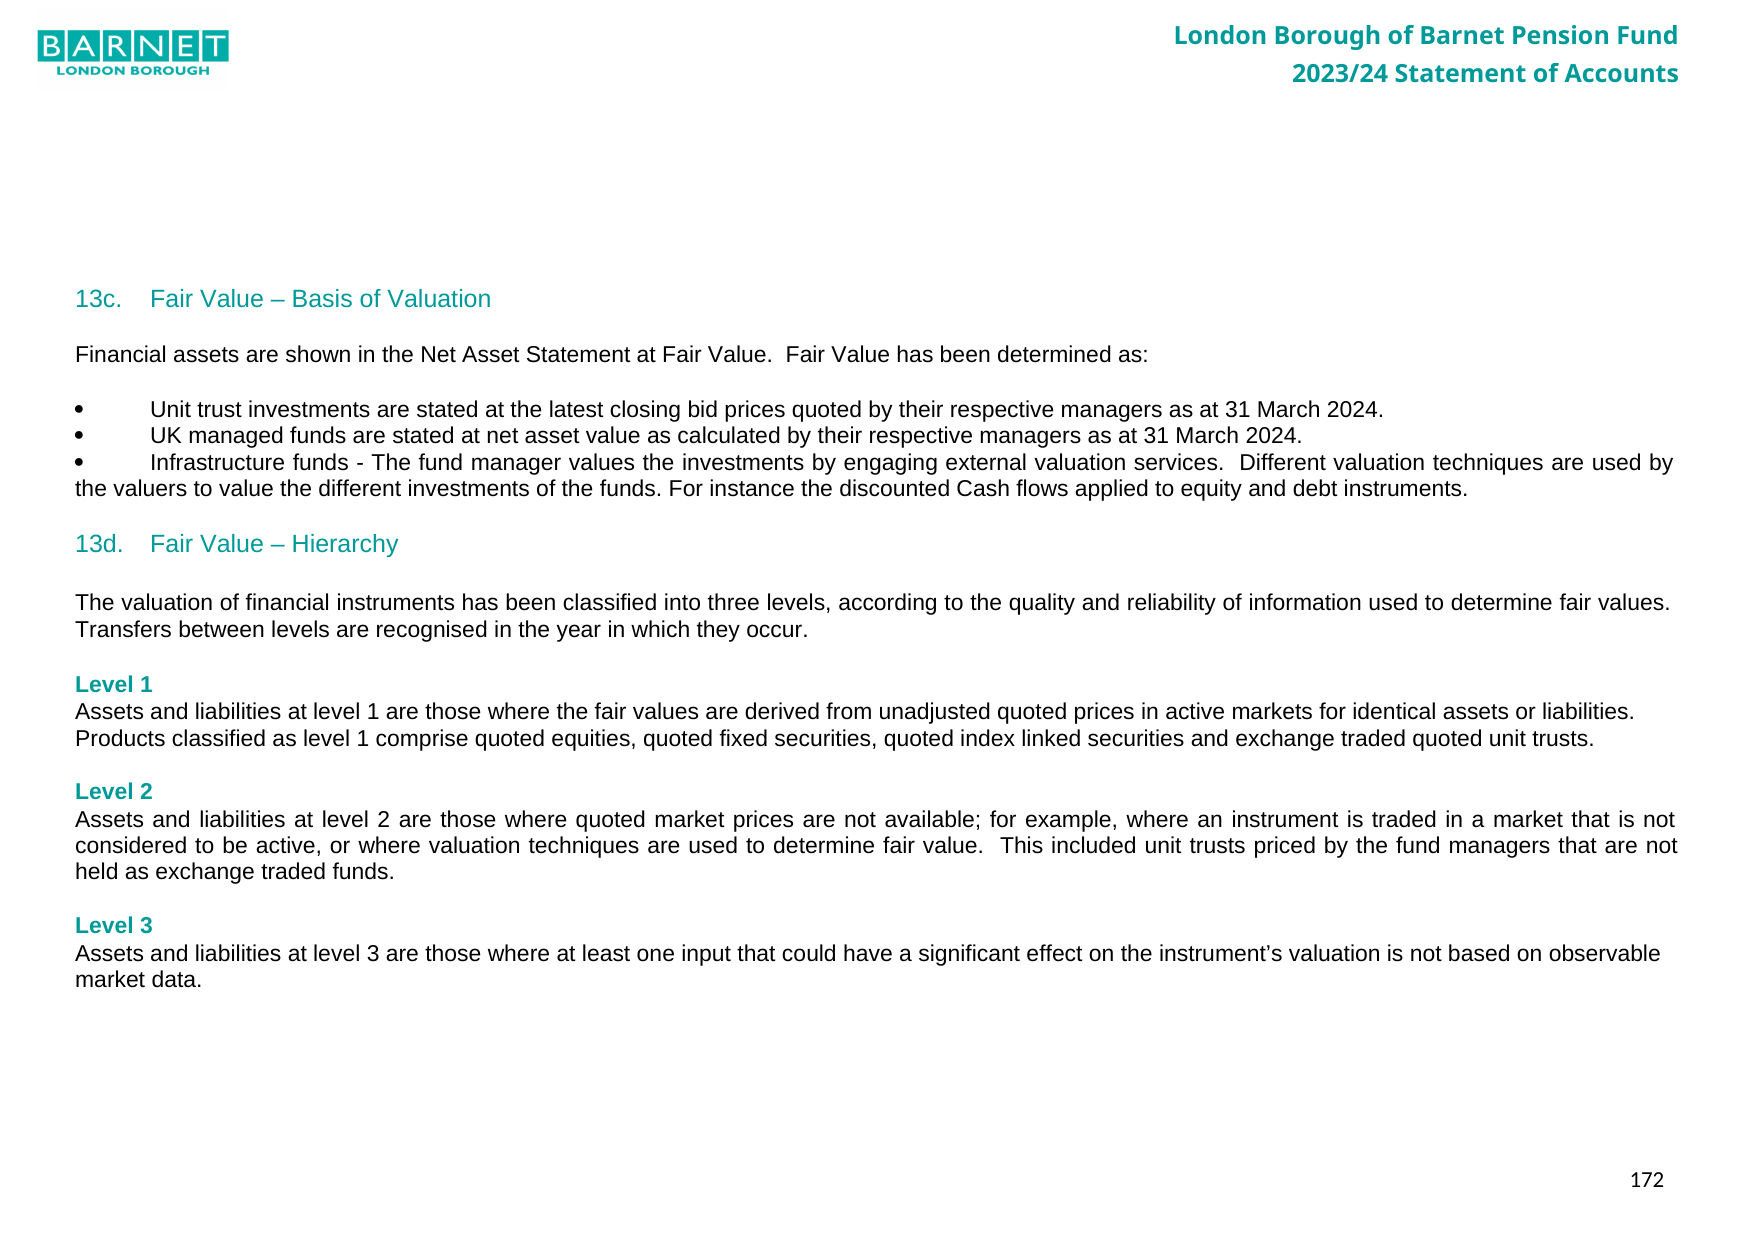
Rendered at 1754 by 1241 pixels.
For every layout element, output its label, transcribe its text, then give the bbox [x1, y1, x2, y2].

text Level 2 [75, 778, 1673, 804]
text Assets and liabilities at level 1 are those where the fair values are derived from unadjusted quoted prices in active markets for identical assets or liabilities. Products classified as level 1 comprise quoted equities, quoted fixed securities, quoted index linked securities and exchange traded quoted unit trusts. [75, 698, 1679, 751]
text Financial assets are shown in the Net Asset Statement at Fair Value. Fair Value has been determined as: [75, 341, 1679, 367]
list Infrastructure funds - The fund manager values the investments by engaging external valuation services. Different valuation techniques are used by the valuers to value the different investments of the funds. For instance the discounted Cash flows applied to equity and debt instruments. [75, 449, 1673, 501]
text The valuation of financial instruments has been classified into three levels, according to the quality and reliability of information used to determine fair values. Transfers between levels are recognised in the year in which they occur. [75, 588, 1673, 642]
list Unit trust investments are stated at the latest closing bid prices quoted by their respective managers as at 31 March 2024. [75, 396, 1673, 422]
text 13d. Fair Value – Hierarchy [75, 529, 1679, 557]
text Level 1 [75, 671, 1673, 697]
list UK managed funds are stated at net asset value as calculated by their respective managers as at 31 March 2024. [75, 422, 1673, 449]
text Level 3 [75, 912, 1673, 938]
text Assets and liabilities at level 2 are those where quoted market prices are not available; for example, where an instrument is traded in a market that is not considered to be active, or where valuation techniques are used to determine fair value. This included unit trusts priced by the fund managers that are not held as exchange traded funds. [75, 806, 1679, 885]
text Assets and liabilities at level 3 are those where at least one input that could have a significant effect on the instrument’s valuation is not based on observable market data. [75, 939, 1679, 992]
text 13c. Fair Value – Basis of Valuation [75, 284, 1679, 313]
